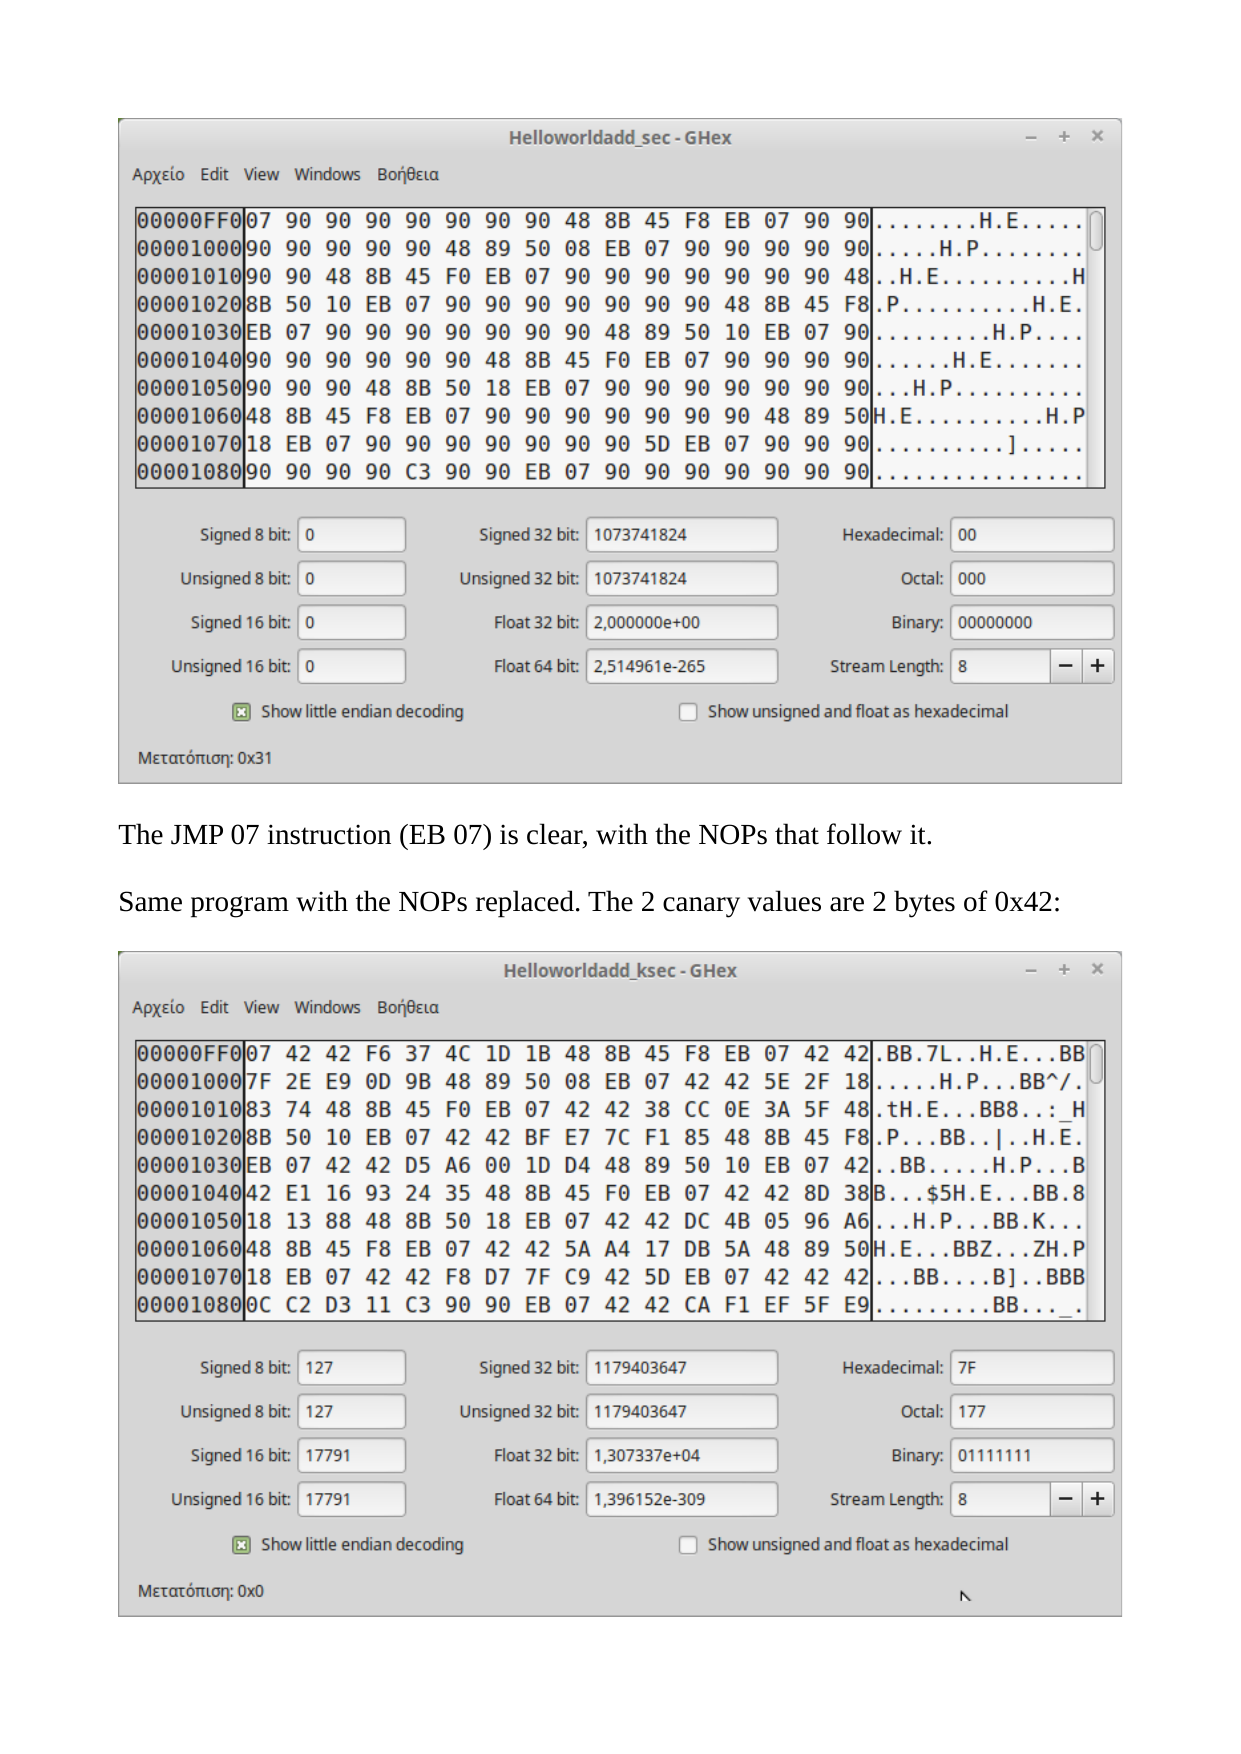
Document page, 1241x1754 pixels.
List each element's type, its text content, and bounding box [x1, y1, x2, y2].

text Same program with the NOPs replaced. The 2 canary values are 2 bytes of 0x42: [118, 884, 1122, 918]
picture [118, 951, 1123, 1617]
text The JMP 07 instruction (EB 07) is clear, with the NOPs that follow it. [118, 817, 1122, 851]
picture [118, 118, 1123, 784]
